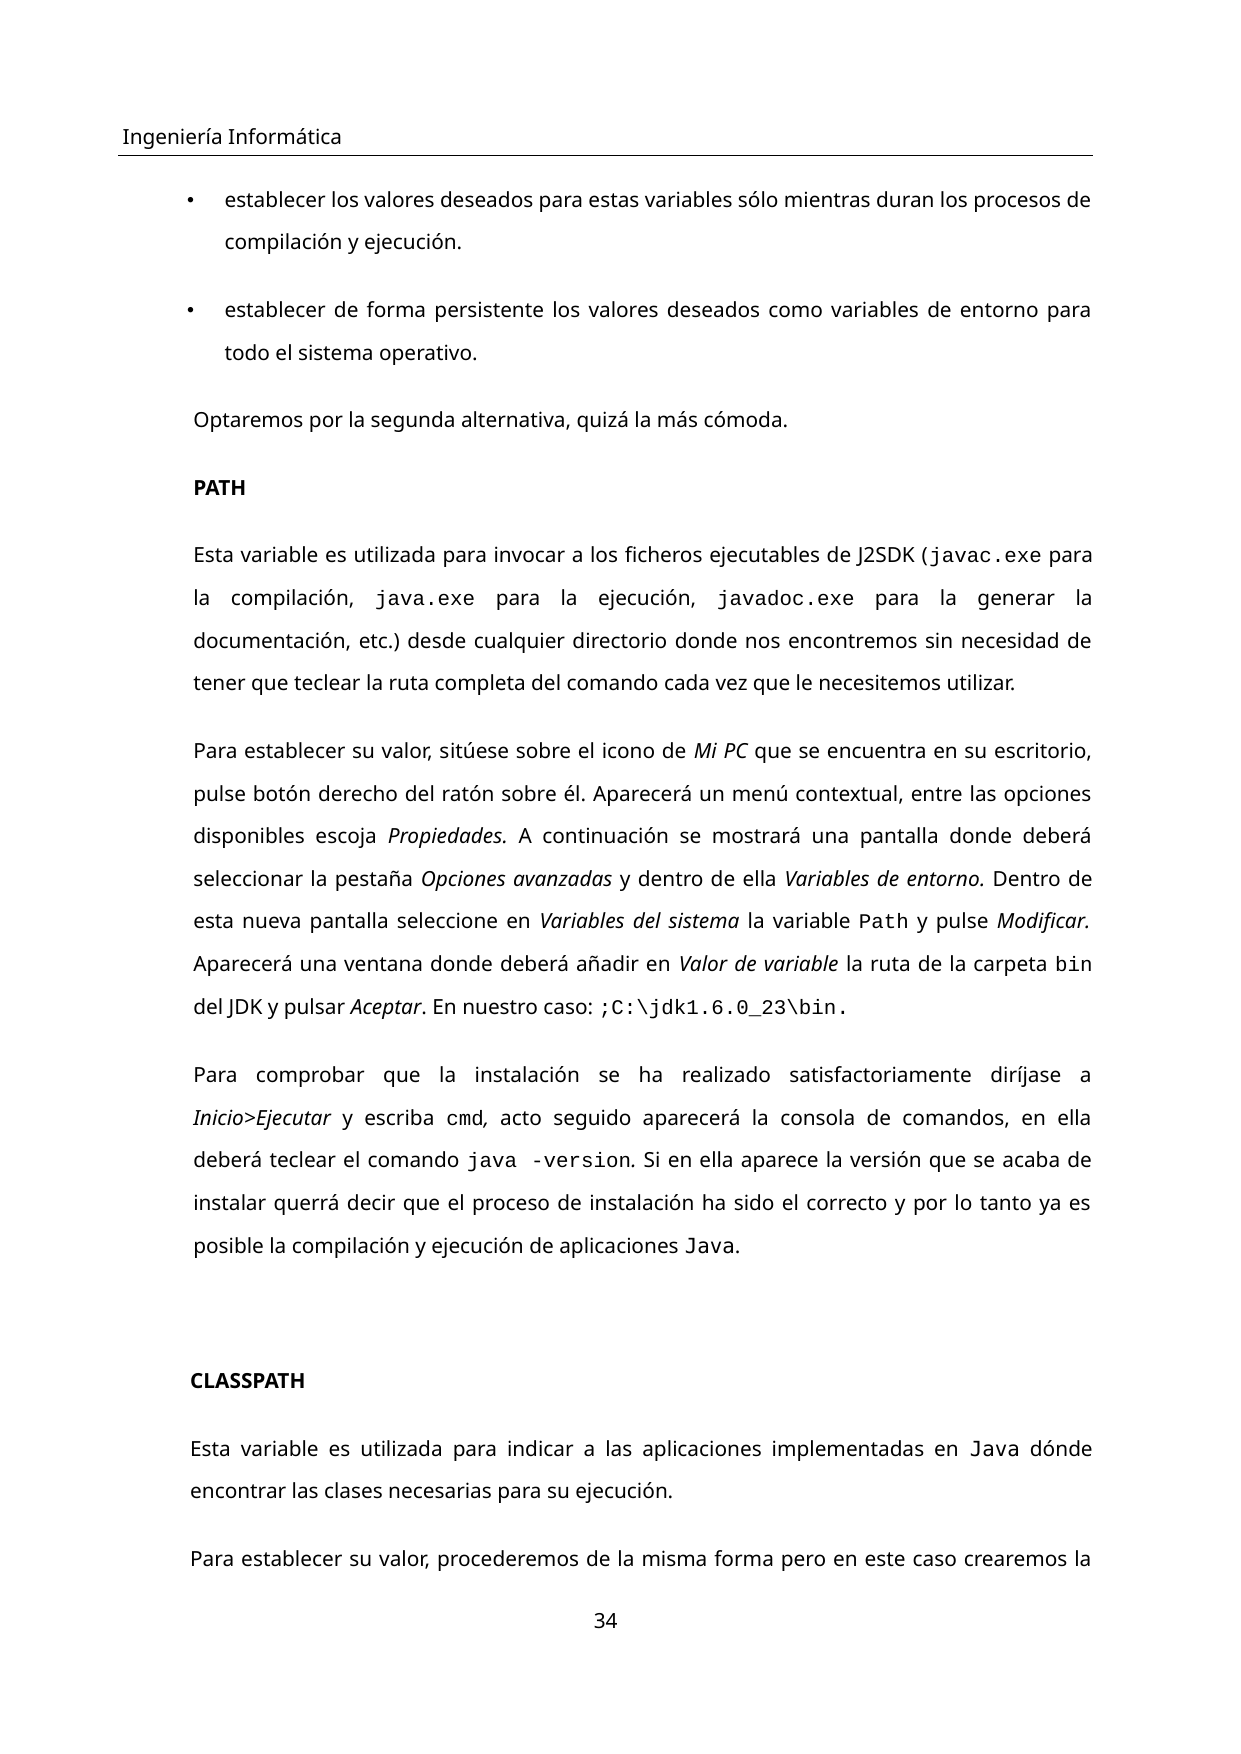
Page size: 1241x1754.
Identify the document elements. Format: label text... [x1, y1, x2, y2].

list Optaremos por la segunda alternativa, quizá la más cómoda. [156, 405, 1093, 434]
text Para establecer su valor, procederemos de la misma forma pero en este caso crearemos la [190, 1544, 1093, 1572]
list Esta variable es utilizada para invocar a los ficheros ejecutables de J2SDK (javac.exe para la compilación, java.exe para la ejecución, javadoc.exe para la generar la documentación, etc.) desde cualquier directorio donde nos encontremos sin necesidad de tener que teclear la ruta completa del comando cada vez que le necesitemos utilizar. [156, 541, 1093, 697]
list Para comprobar que la instalación se ha realizado satisfactoriamente diríjase a Inicio>Ejecutar y escriba cmd, acto seguido aparecerá la consola de comandos, en ella deberá teclear el comando java -version. Si en ella aparece la versión que se acaba de instalar querrá decir que el proceso de instalación ha sido el correcto y por lo tanto ya es posible la compilación y ejecución de aplicaciones Java. [156, 1060, 1093, 1259]
list establecer de forma persistente los valores deseados como variables de entorno para todo el sistema operativo. [187, 295, 1093, 366]
list PATH [156, 473, 1093, 501]
list establecer los valores deseados para estas variables sólo mientras duran los procesos de compilación y ejecución. [187, 185, 1093, 256]
list Para establecer su valor, sitúese sobre el icono de Mi PC que se encuentra en su escritorio, pulse botón derecho del ratón sobre él. Aparecerá un menú contextual, entre las opciones disponibles escoja Propiedades. A continuación se mostrará una pantalla donde deberá seleccionar la pestaña Opciones avanzadas y dentro de ella Variables de entorno. Dentro de esta nueva pantalla seleccione en Variables del sistema la variable Path y pulse Modificar. Aparecerá una ventana donde deberá añadir en Valor de variable la ruta de la carpeta bin del JDK y pulsar Aceptar. En nuestro caso: ;C:\jdk1.6.0_23\bin. [156, 736, 1093, 1021]
text CLASSPATH [190, 1366, 1093, 1394]
text Esta variable es utilizada para indicar a las aplicaciones implementadas en Java dónde encontrar las clases necesarias para su ejecución. [190, 1434, 1093, 1505]
